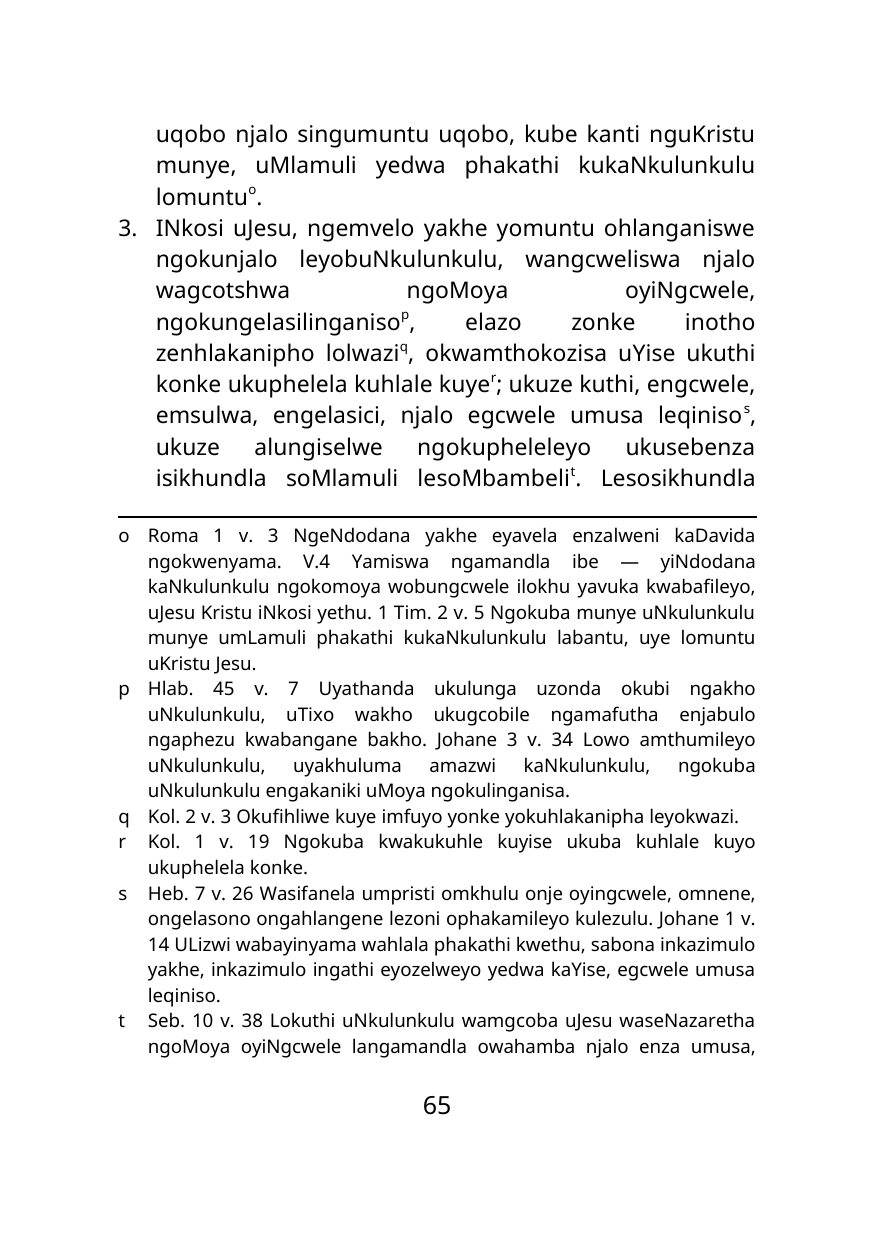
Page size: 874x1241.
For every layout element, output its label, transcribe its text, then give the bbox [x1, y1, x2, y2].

list uqobo njalo singumuntu uqobo, kube kanti nguKristu munye, uMlamuli yedwa phakathi kukaNkulunkulu lomuntu. [118, 118, 756, 212]
list Roma 1 v. 3 NgeNdodana yakhe eyavela enzalweni kaDavida ngokwenyama. V.4 Yamiswa ngamandla ibe — yiNdodana kaNkulunkulu ngokomoya wobungcwele ilokhu yavuka kwabafileyo, uJesu Kristu iNkosi yethu. 1 Tim. 2 v. 5 Ngokuba munye uNkulunkulu munye umLamuli phakathi kukaNkulunkulu labantu, uye lomuntu uKristu Jesu. [118, 523, 756, 676]
list INkosi uJesu, ngemvelo yakhe yomuntu ohlanganiswe ngokunjalo leyobuNkulunkulu, wangcweliswa njalo wagcotshwa ngoMoya oyiNgcwele, ngokungelasilinganiso, elazo zonke inotho zenhlakanipho lolwazi, okwamthokozisa uYise ukuthi konke ukuphelela kuhlale kuye; ukuze kuthi, engcwele, emsulwa, engelasici, njalo egcwele umusa leqiniso, ukuze alungiselwe ngokupheleleyo ukusebenza isikhundla soMlamuli lesoMbambeli. Lesosikhundla [118, 212, 756, 493]
list Seb. 10 v. 38 Lokuthi uNkulunkulu wamgcoba uJesu waseNazaretha ngoMoya oyiNgcwele langamandla owahamba njalo enza umusa, [118, 1007, 756, 1058]
list Kol. 1 v. 19 Ngokuba kwakukuhle kuyise ukuba kuhlale kuyo ukuphelela konke. [118, 829, 756, 880]
list Hlab. 45 v. 7 Uyathanda ukulunga uzonda okubi ngakho uNkulunkulu, uTixo wakho ukugcobile ngamafutha enjabulo ngaphezu kwabangane bakho. Johane 3 v. 34 Lowo amthumileyo uNkulunkulu, uyakhuluma amazwi kaNkulunkulu, ngokuba uNkulunkulu engakaniki uMoya ngokulinganisa. [118, 676, 756, 803]
list Heb. 7 v. 26 Wasifanela umpristi omkhulu onje oyingcwele, omnene, ongelasono ongahlangene lezoni ophakamileyo kulezulu. Johane 1 v. 14 ULizwi wabayinyama wahlala phakathi kwethu, sabona inkazimulo yakhe, inkazimulo ingathi eyozelweyo yedwa kaYise, egcwele umusa leqiniso. [118, 880, 756, 1007]
list Kol. 2 v. 3 Okufihliwe kuye imfuyo yonke yokuhlakanipha leyokwazi. [118, 803, 756, 829]
